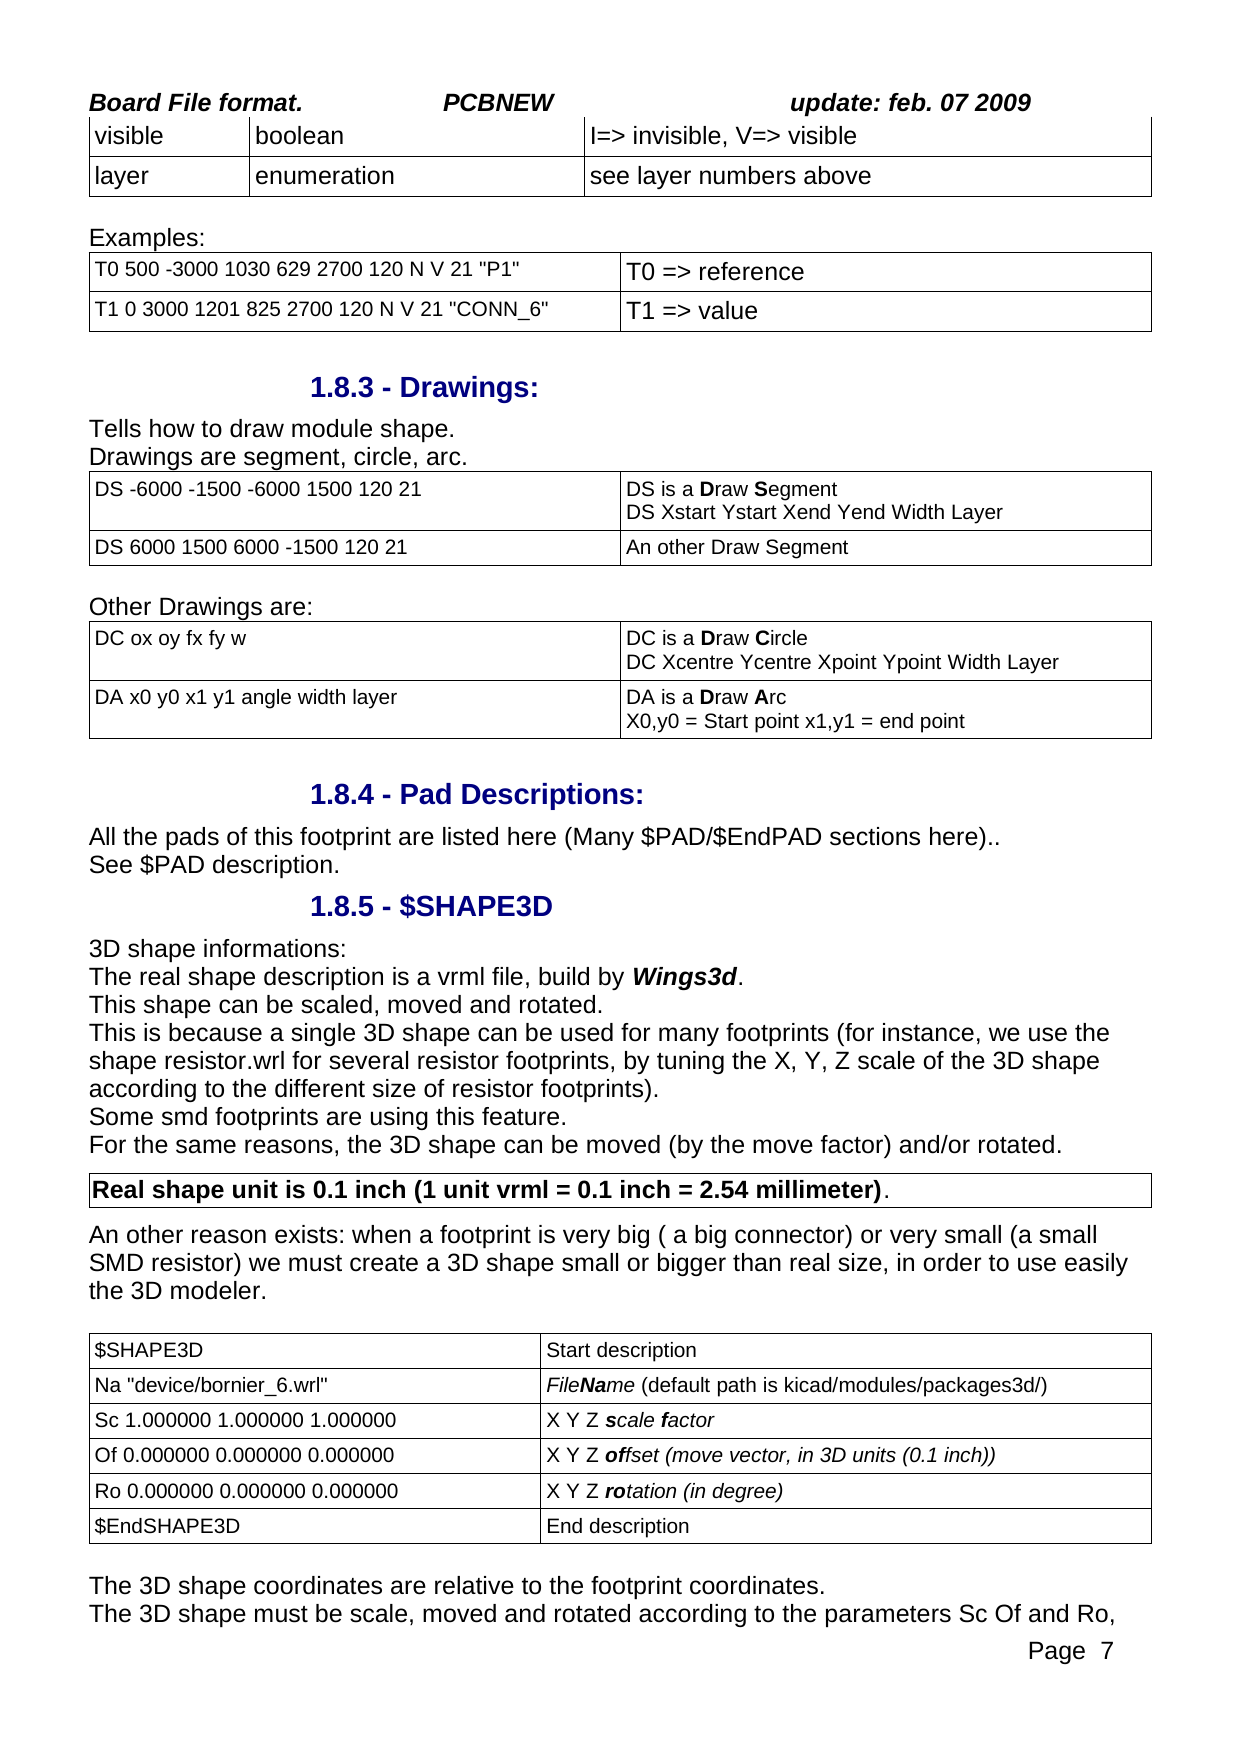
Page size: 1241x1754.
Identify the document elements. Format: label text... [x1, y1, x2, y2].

text Real shape unit is 0.1 inch (1 unit vrml = 0.1 inch = 2.54 millimeter). [90, 1174, 1151, 1207]
table_cell FileName (default path is kicad/modules/packages3d/) [541, 1369, 1151, 1403]
table_cell X Y Z scale factor [541, 1404, 1151, 1438]
table_cell T1 => value [621, 292, 1151, 331]
table_header DC ox oy fx fy w [90, 622, 620, 680]
table_cell visible [90, 117, 249, 156]
text The 3D shape coordinates are relative to the footprint coordinates. [88, 1572, 1152, 1599]
text Tells how to draw module shape. [88, 415, 1152, 443]
text 3D shape informations: [88, 934, 1152, 963]
table_cell End description [541, 1509, 1151, 1543]
text This is because a single 3D shape can be used for many footprints (for instance, we use the shape resistor.wrl for several resistor footprints, by tuning the X, Y, Z scale of the 3D shape according to the different size of resistor footprints). [88, 1019, 1152, 1103]
table_cell DS 6000 1500 6000 -1500 120 21 [90, 531, 620, 565]
table_cell I=> invisible, V=> visible [585, 117, 1151, 156]
text Drawings are segment, circle, arc. [88, 443, 1152, 471]
text This shape can be scaled, moved and rotated. [88, 991, 1152, 1019]
text Examples: [88, 224, 1152, 252]
table_cell Na "device/bornier_6.wrl" [90, 1369, 540, 1403]
table_cell boolean [250, 117, 584, 156]
subtitle Pad Descriptions: [236, 778, 1152, 811]
table_cell layer [90, 157, 249, 196]
table_header DS -6000 -1500 -6000 1500 120 21 [90, 472, 620, 530]
table_cell T1 0 3000 1201 825 2700 120 N V 21 "CONN_6" [90, 292, 620, 331]
text For the same reasons, the 3D shape can be moved (by the move factor) and/or rotated. [88, 1131, 1152, 1159]
text See $PAD description. [88, 851, 1152, 878]
table_header DC is a Draw Circle DC Xcentre Ycentre Xpoint Ypoint Width Layer [621, 622, 1151, 680]
table_cell X Y Z offset (move vector, in 3D units (0.1 inch)) [541, 1439, 1151, 1473]
text The 3D shape must be scale, moved and rotated according to the parameters Sc Of and Ro, [88, 1599, 1152, 1628]
table_cell Of 0.000000 0.000000 0.000000 [90, 1439, 540, 1473]
table_header DS is a Draw Segment DS Xstart Ystart Xend Yend Width Layer [621, 472, 1151, 530]
table_cell $EndSHAPE3D [90, 1509, 540, 1543]
table_header T0 500 -3000 1030 629 2700 120 N V 21 "P1" [90, 253, 620, 291]
subtitle Drawings: [236, 371, 1152, 403]
table_cell DA is a Draw Arc X0,y0 = Start point x1,y1 = end point [621, 681, 1151, 738]
text Some smd footprints are using this feature. [88, 1103, 1152, 1131]
table_cell An other Draw Segment [621, 531, 1151, 565]
table_cell Ro 0.000000 0.000000 0.000000 [90, 1474, 540, 1508]
text All the pads of this footprint are listed here (Many $PAD/$EndPAD sections here).. [88, 822, 1152, 851]
text An other reason exists: when a footprint is very big ( a big connector) or very small (a small SMD resistor) we must create a 3D shape small or bigger than real size, in order to use easily the 3D modeler. [88, 1221, 1152, 1305]
table_cell see layer numbers above [585, 157, 1151, 196]
text The real shape description is a vrml file, build by Wings3d. [88, 963, 1152, 991]
text Other Drawings are: [88, 593, 1152, 621]
table_header $SHAPE3D [90, 1334, 540, 1368]
subtitle $SHAPE3D [236, 890, 1152, 923]
table_cell DA x0 y0 x1 y1 angle width layer [90, 681, 620, 738]
table_header Start description [541, 1334, 1151, 1368]
table_cell enumeration [250, 157, 584, 196]
table_cell Sc 1.000000 1.000000 1.000000 [90, 1404, 540, 1438]
table_cell X Y Z rotation (in degree) [541, 1474, 1151, 1508]
table_header T0 => reference [621, 253, 1151, 291]
